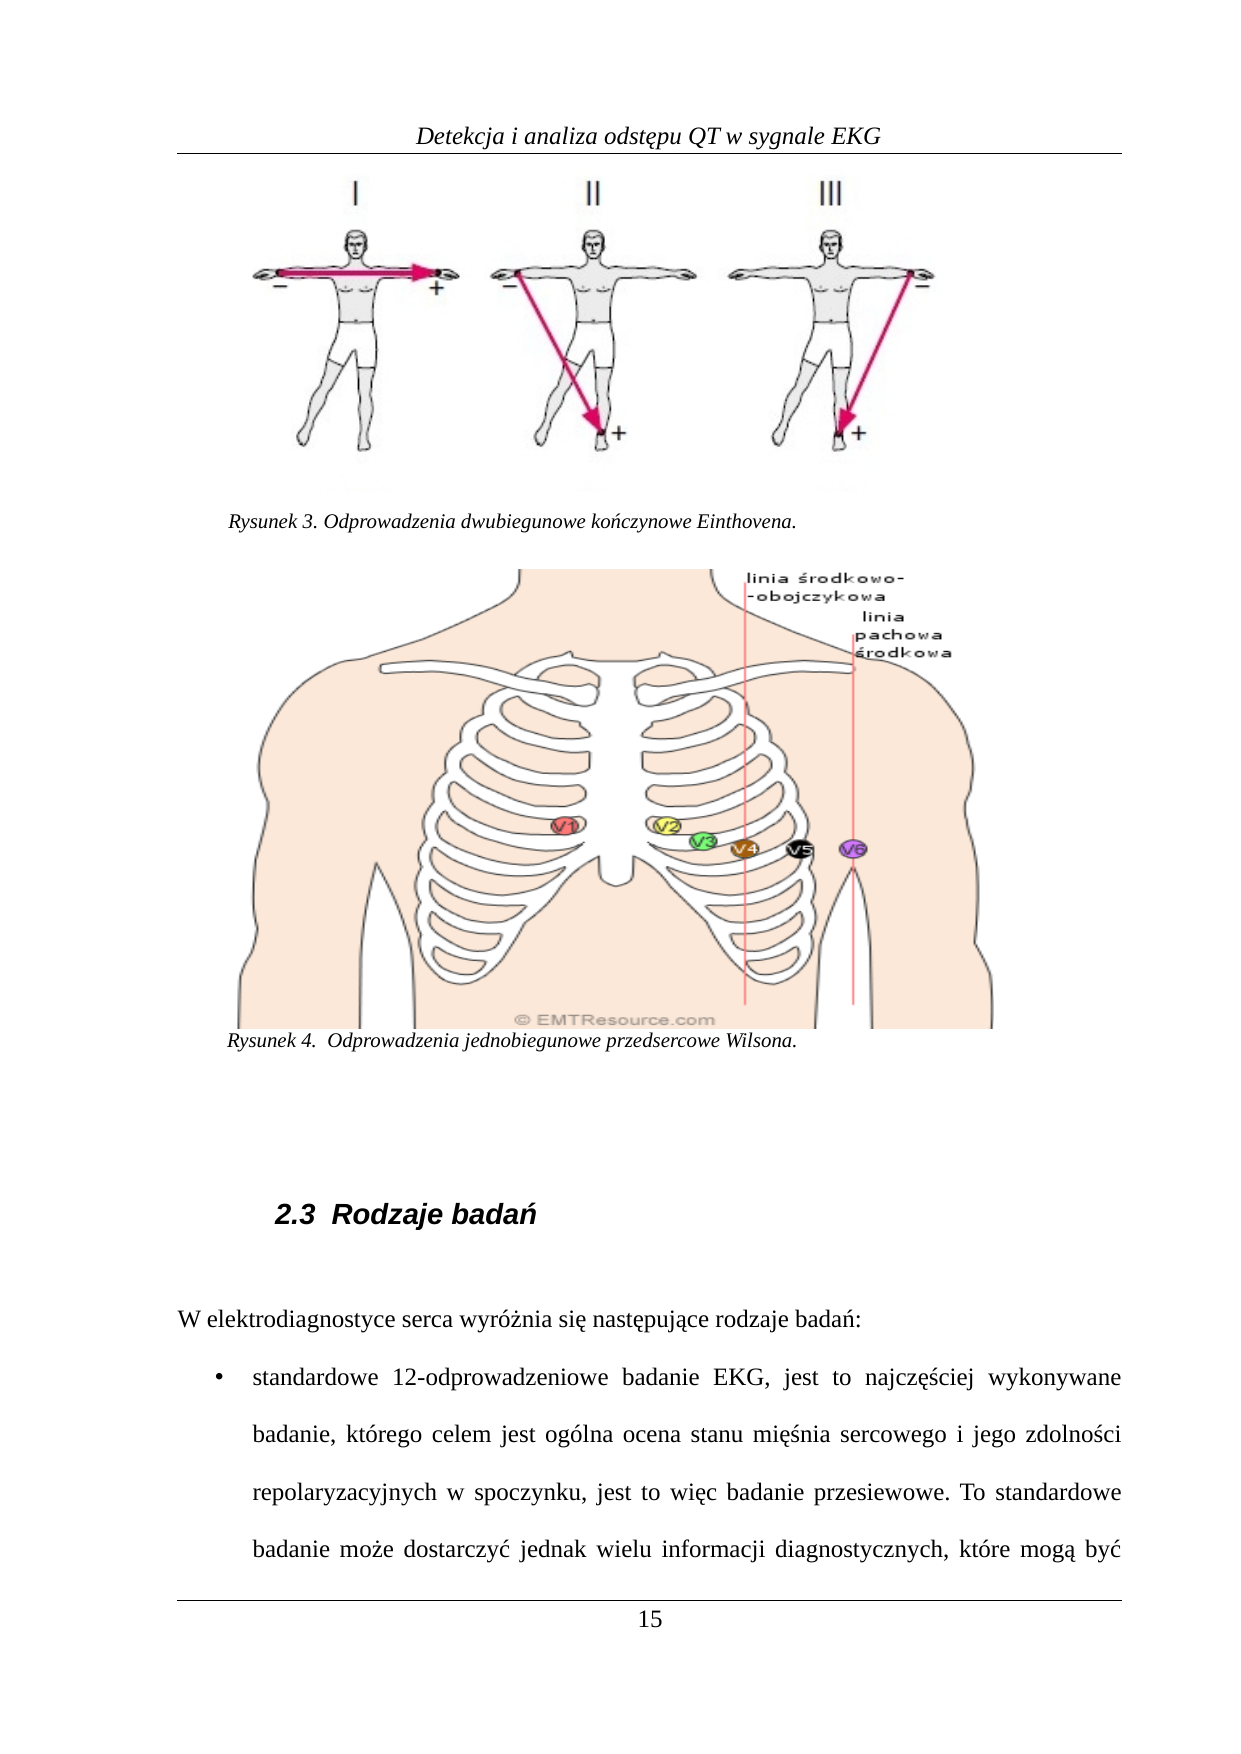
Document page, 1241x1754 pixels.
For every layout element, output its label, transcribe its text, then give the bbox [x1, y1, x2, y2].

picture [237, 166, 955, 509]
subtitle 2.3 Rodzaje badań [215, 1197, 1122, 1230]
picture [236, 569, 994, 1029]
text Rysunek 4. Odprowadzenia jednobiegunowe przedsercowe Wilsona. [227, 1029, 1024, 1052]
list standardowe 12-odprowadzeniowe badanie EKG, jest to najczęściej wykonywane badanie, którego celem jest ogólna ocena stanu mięśnia sercowego i jego zdolności repolaryzacyjnych w spoczynku, jest to więc badanie przesiewowe. To standardowe badanie może dostarczyć jednak wielu informacji diagnostycznych, które mogą być [215, 1348, 1122, 1563]
text Rysunek 3. Odprowadzenia dwubiegunowe kończynowe Einthovena. [228, 509, 945, 533]
text W elektrodiagnostyce serca wyróżnia się następujące rodzaje badań: [177, 1290, 1122, 1333]
